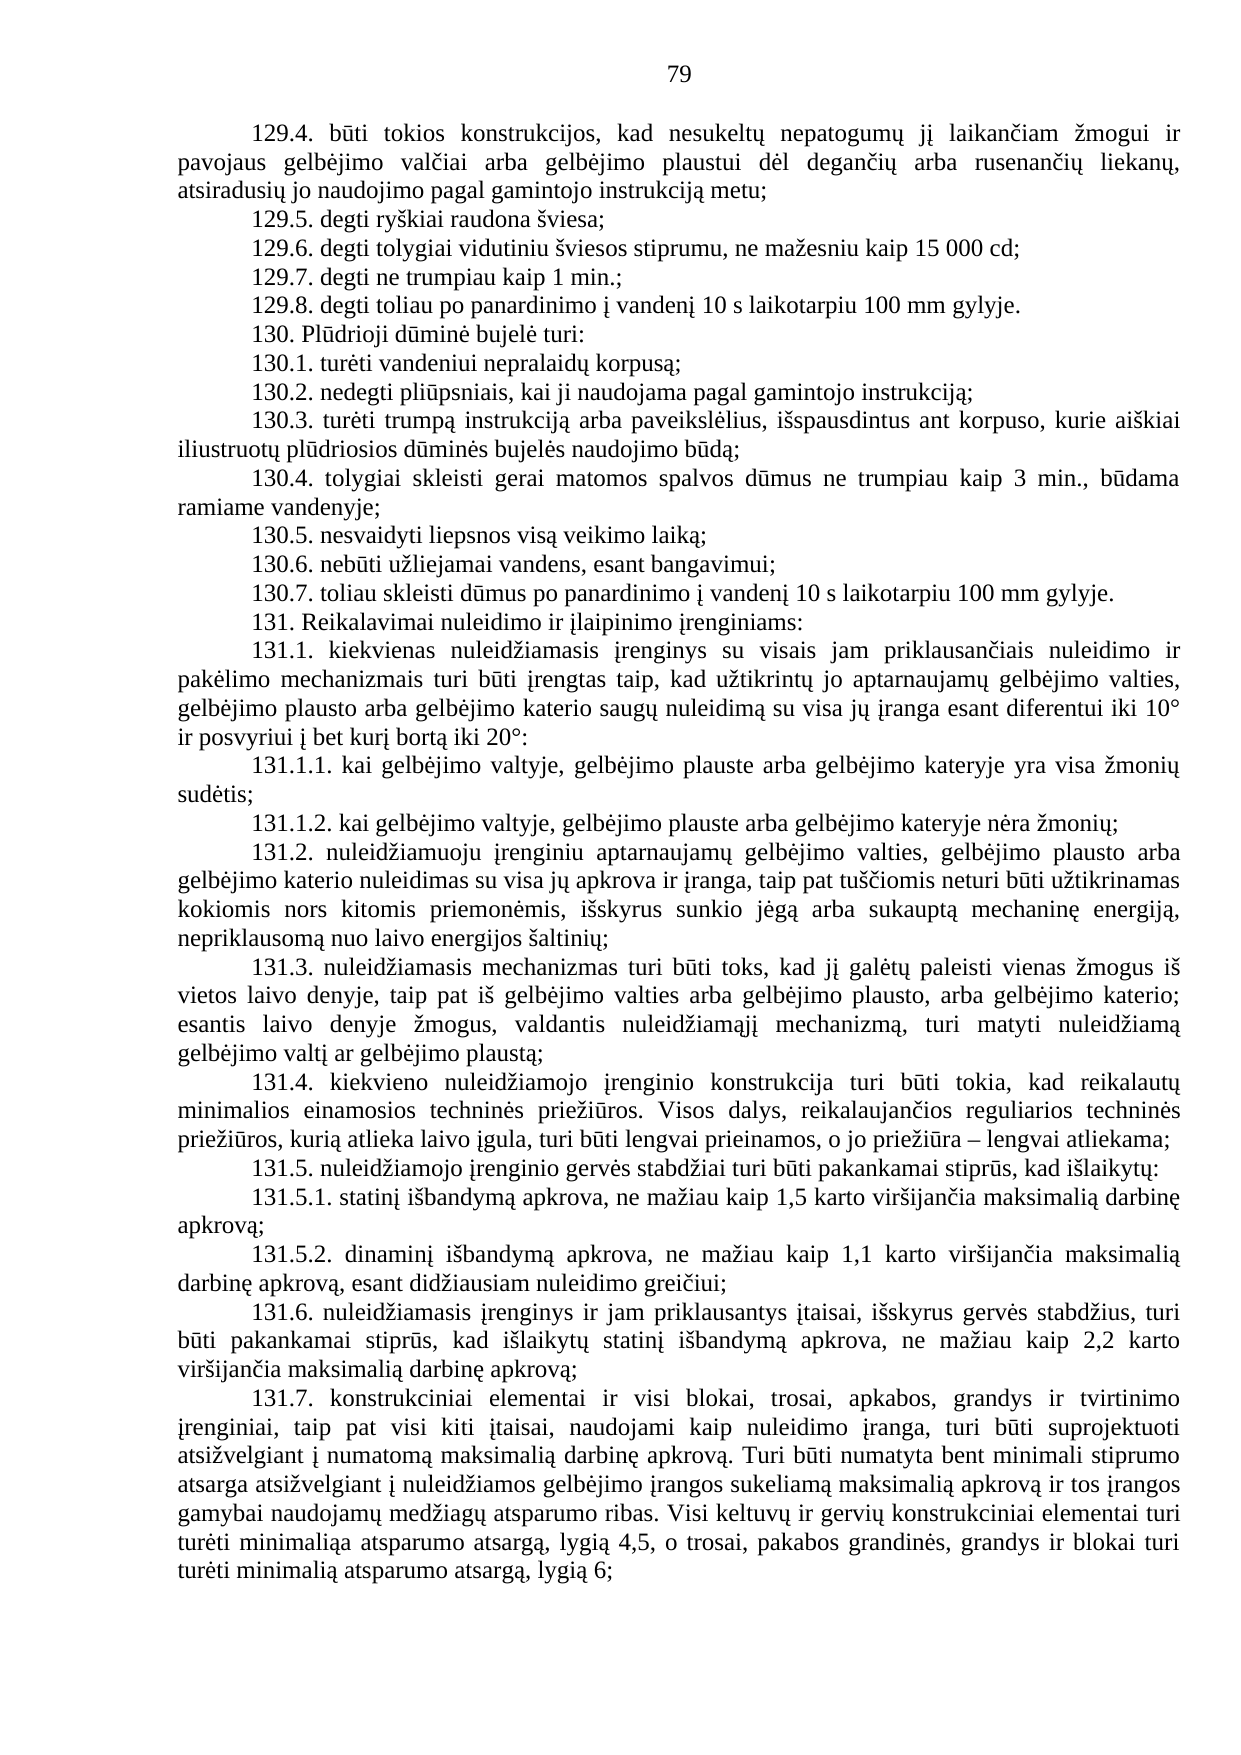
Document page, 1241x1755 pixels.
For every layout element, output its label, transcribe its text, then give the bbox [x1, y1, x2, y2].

text 131.5.1. statinį išbandymą apkrova, ne mažiau kaip 1,5 karto viršijančia maksimalią darbinę apkrovą; [177, 1182, 1181, 1239]
text 131.5. nuleidžiamojo įrenginio gervės stabdžiai turi būti pakankamai stiprūs, kad išlaikytų: [177, 1153, 1181, 1182]
text 129.7. degti ne trumpiau kaip 1 min.; [177, 262, 1181, 291]
text 129.5. degti ryškiai raudona šviesa; [177, 204, 1181, 233]
text 130.6. nebūti užliejamai vandens, esant bangavimui; [177, 549, 1181, 578]
text 131. Reikalavimai nuleidimo ir įlaipinimo įrenginiams: [177, 607, 1181, 636]
text 129.8. degti toliau po panardinimo į vandenį 10 s laikotarpiu 100 mm gylyje. [177, 291, 1181, 319]
text 131.1. kiekvienas nuleidžiamasis įrenginys su visais jam priklausančiais nuleidimo ir pakėlimo mechanizmais turi būti įrengtas taip, kad užtikrintų jo aptarnaujamų gelbėjimo valties, gelbėjimo plausto arba gelbėjimo katerio saugų nuleidimą su visa jų įranga esant diferentui iki 10° ir posvyriui į bet kurį bortą iki 20°: [177, 636, 1181, 751]
text 131.7. konstrukciniai elementai ir visi blokai, trosai, apkabos, grandys ir tvirtinimo įrenginiai, taip pat visi kiti įtaisai, naudojami kaip nuleidimo įranga, turi būti suprojektuoti atsižvelgiant į numatomą maksimalią darbinę apkrovą. Turi būti numatyta bent minimali stiprumo atsarga atsižvelgiant į nuleidžiamos gelbėjimo įrangos sukeliamą maksimalią apkrovą ir tos įrangos gamybai naudojamų medžiagų atsparumo ribas. Visi keltuvų ir gervių konstrukciniai elementai turi turėti minimaliąa atsparumo atsargą, lygią 4,5, o trosai, pakabos grandinės, grandys ir blokai turi turėti minimalią atsparumo atsargą, lygią 6; [177, 1383, 1181, 1584]
text 129.6. degti tolygiai vidutiniu šviesos stiprumu, ne mažesniu kaip 15 000 cd; [177, 233, 1181, 262]
text 130.4. tolygiai skleisti gerai matomos spalvos dūmus ne trumpiau kaip 3 min., būdama ramiame vandenyje; [177, 463, 1181, 521]
text 130.1. turėti vandeniui nepralaidų korpusą; [177, 348, 1181, 377]
text 130. Plūdrioji dūminė bujelė turi: [177, 319, 1181, 348]
text 131.1.1. kai gelbėjimo valtyje, gelbėjimo plauste arba gelbėjimo kateryje yra visa žmonių sudėtis; [177, 751, 1181, 808]
text 130.7. toliau skleisti dūmus po panardinimo į vandenį 10 s laikotarpiu 100 mm gylyje. [177, 578, 1181, 607]
text 130.5. nesvaidyti liepsnos visą veikimo laiką; [177, 521, 1181, 549]
text 131.1.2. kai gelbėjimo valtyje, gelbėjimo plauste arba gelbėjimo kateryje nėra žmonių; [177, 808, 1181, 837]
text 131.3. nuleidžiamasis mechanizmas turi būti toks, kad jį galėtų paleisti vienas žmogus iš vietos laivo denyje, taip pat iš gelbėjimo valties arba gelbėjimo plausto, arba gelbėjimo katerio; esantis laivo denyje žmogus, valdantis nuleidžiamąjį mechanizmą, turi matyti nuleidžiamą gelbėjimo valtį ar gelbėjimo plaustą; [177, 952, 1181, 1067]
text 130.2. nedegti pliūpsniais, kai ji naudojama pagal gamintojo instrukciją; [177, 377, 1181, 406]
text 131.2. nuleidžiamuoju įrenginiu aptarnaujamų gelbėjimo valties, gelbėjimo plausto arba gelbėjimo katerio nuleidimas su visa jų apkrova ir įranga, taip pat tuščiomis neturi būti užtikrinamas kokiomis nors kitomis priemonėmis, išskyrus sunkio jėgą arba sukauptą mechaninę energiją, nepriklausomą nuo laivo energijos šaltinių; [177, 837, 1181, 952]
text 129.4. būti tokios konstrukcijos, kad nesukeltų nepatogumų jį laikančiam žmogui ir pavojaus gelbėjimo valčiai arba gelbėjimo plaustui dėl degančių arba rusenančių liekanų, atsiradusių jo naudojimo pagal gamintojo instrukciją metu; [177, 118, 1181, 204]
text 131.5.2. dinaminį išbandymą apkrova, ne mažiau kaip 1,1 karto viršijančia maksimalią darbinę apkrovą, esant didžiausiam nuleidimo greičiui; [177, 1239, 1181, 1297]
text 131.4. kiekvieno nuleidžiamojo įrenginio konstrukcija turi būti tokia, kad reikalautų minimalios einamosios techninės priežiūros. Visos dalys, reikalaujančios reguliarios techninės priežiūros, kurią atlieka laivo įgula, turi būti lengvai prieinamos, o jo priežiūra – lengvai atliekama; [177, 1067, 1181, 1153]
text 130.3. turėti trumpą instrukciją arba paveikslėlius, išspausdintus ant korpuso, kurie aiškiai iliustruotų plūdriosios dūminės bujelės naudojimo būdą; [177, 406, 1181, 463]
text 131.6. nuleidžiamasis įrenginys ir jam priklausantys įtaisai, išskyrus gervės stabdžius, turi būti pakankamai stiprūs, kad išlaikytų statinį išbandymą apkrova, ne mažiau kaip 2,2 karto viršijančia maksimalią darbinę apkrovą; [177, 1297, 1181, 1383]
